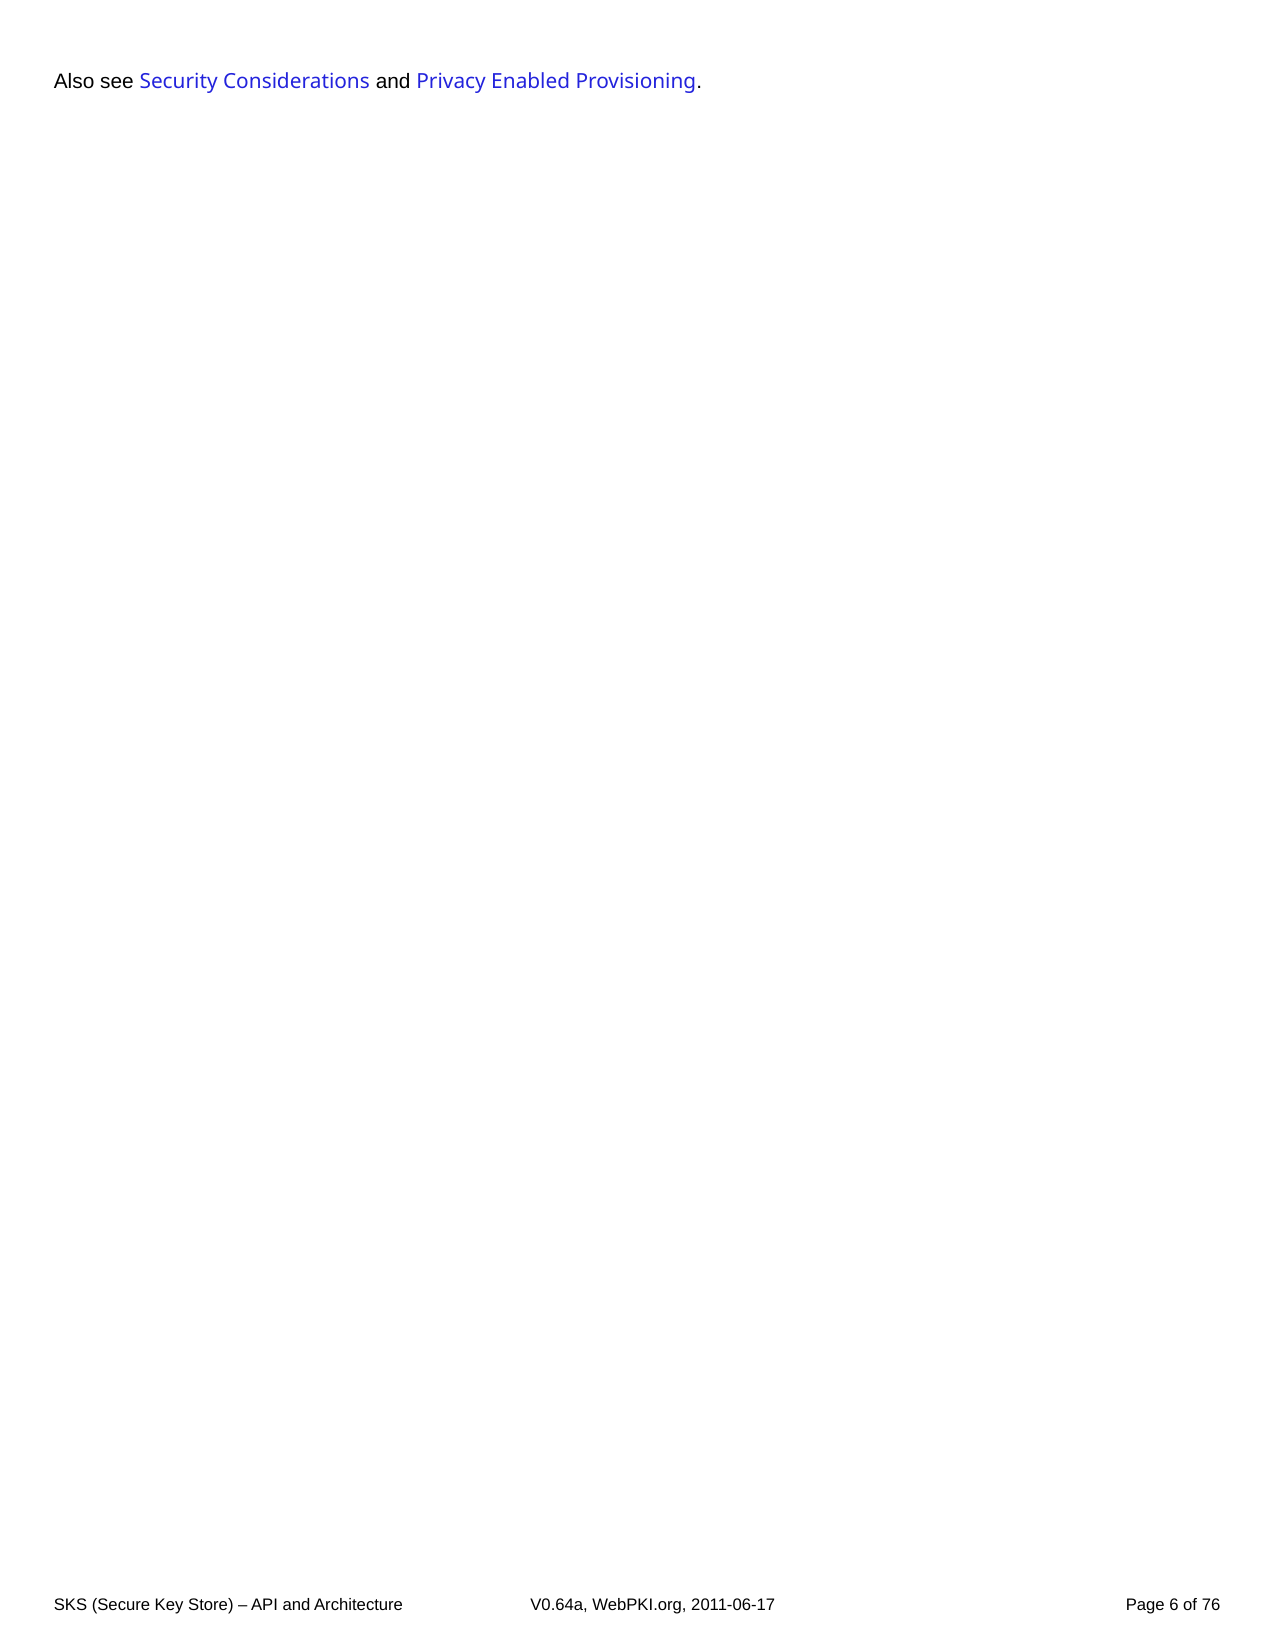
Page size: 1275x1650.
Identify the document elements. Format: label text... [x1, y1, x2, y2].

text Also see Security Considerations and Privacy Enabled Provisioning. [54, 66, 1221, 94]
